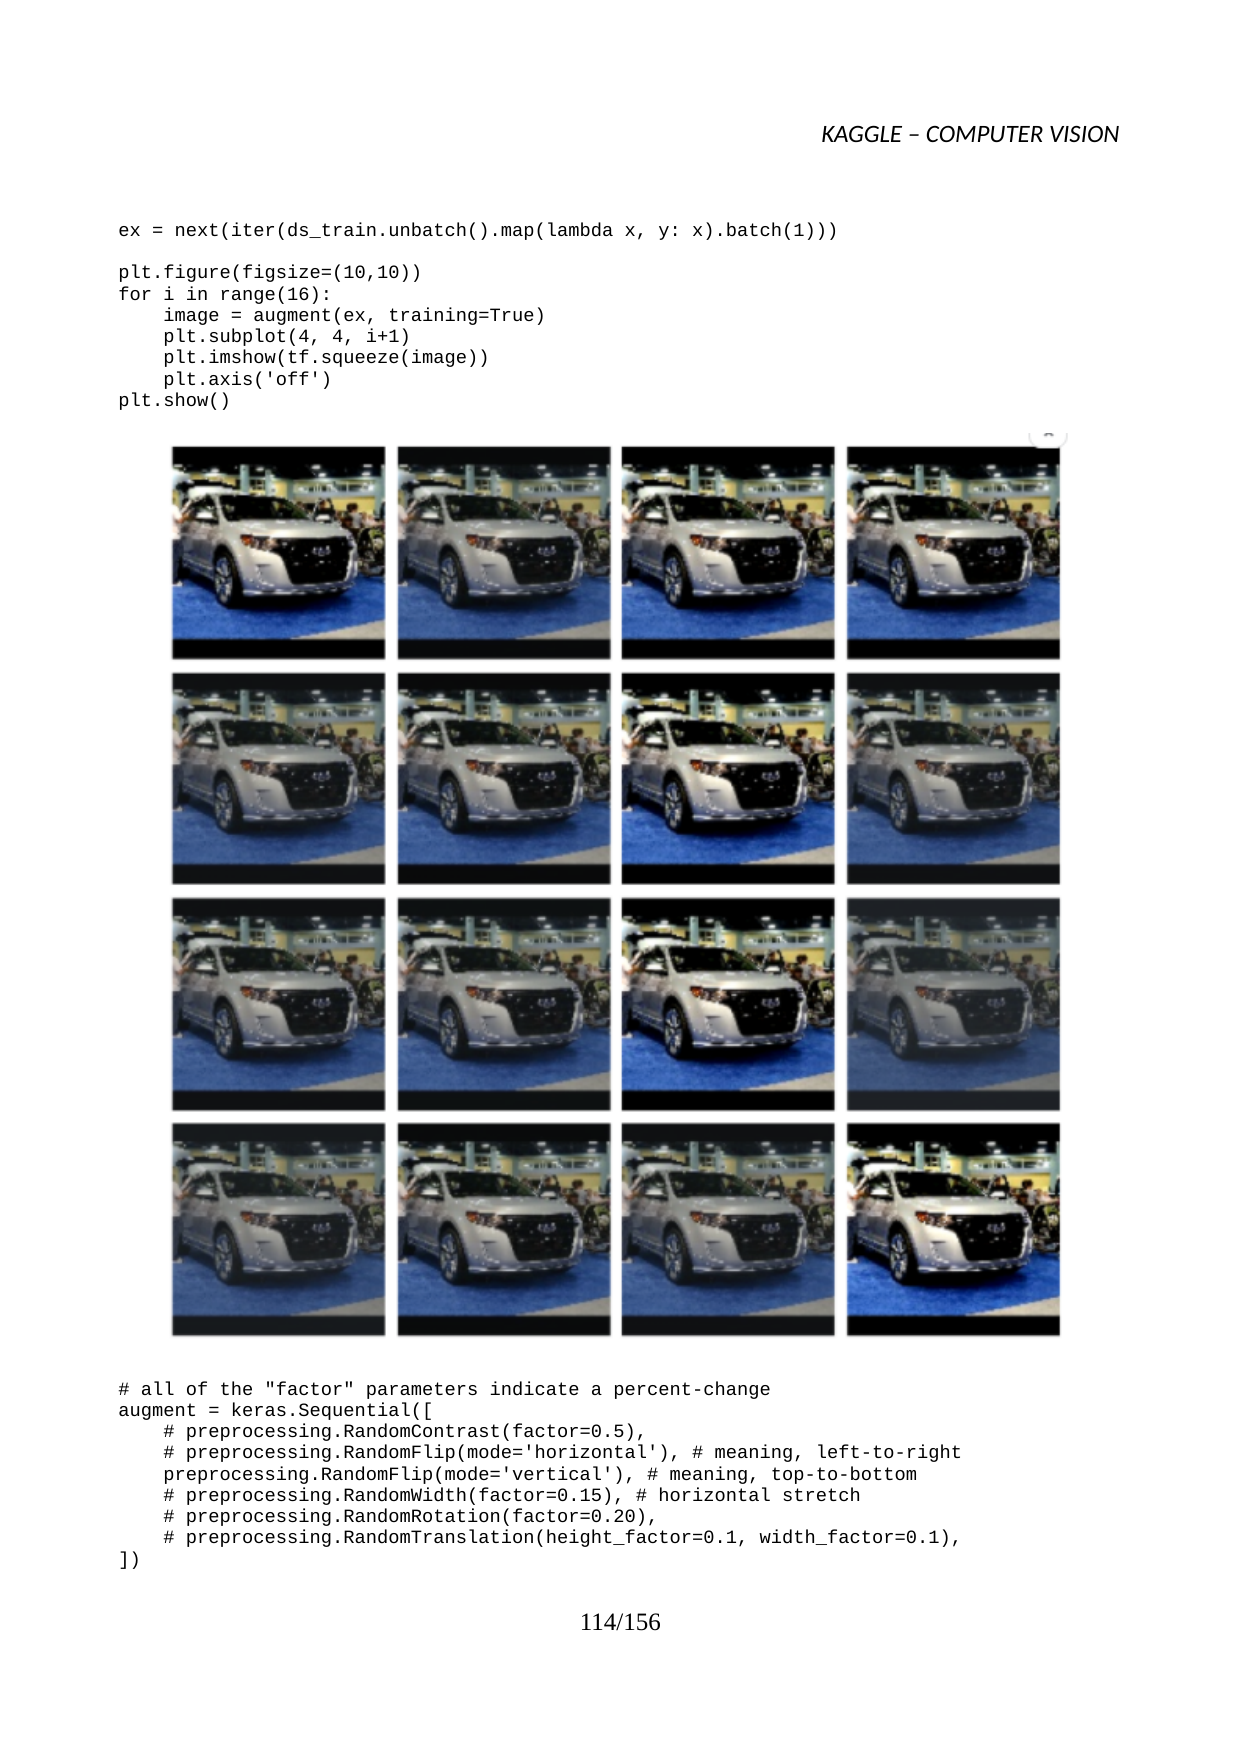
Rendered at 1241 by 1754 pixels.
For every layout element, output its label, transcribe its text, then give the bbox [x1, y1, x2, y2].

text augment = keras.Sequential([ [118, 1401, 1122, 1422]
picture [159, 433, 1082, 1359]
text plt.subplot(4, 4, i+1) [118, 327, 1122, 348]
text # all of the "factor" parameters indicate a percent-change [118, 1379, 1122, 1401]
text plt.axis('off') [118, 369, 1122, 391]
text # preprocessing.RandomWidth(factor=0.15), # horizontal stretch [118, 1486, 1122, 1507]
text # preprocessing.RandomTranslation(height_factor=0.1, width_factor=0.1), [118, 1528, 1122, 1549]
text for i in range(16): [118, 284, 1122, 306]
text # preprocessing.RandomRotation(factor=0.20), [118, 1507, 1122, 1528]
text image = augment(ex, training=True) [118, 306, 1122, 327]
text ex = next(iter(ds_train.unbatch().map(lambda x, y: x).batch(1))) [118, 221, 1122, 242]
text preprocessing.RandomFlip(mode='vertical'), # meaning, top-to-bottom [118, 1464, 1122, 1486]
text # preprocessing.RandomContrast(factor=0.5), [118, 1422, 1122, 1443]
text plt.imshow(tf.squeeze(image)) [118, 348, 1122, 369]
text # preprocessing.RandomFlip(mode='horizontal'), # meaning, left-to-right [118, 1443, 1122, 1464]
text plt.show() [118, 391, 1122, 412]
text ]) [118, 1549, 1122, 1571]
text plt.figure(figsize=(10,10)) [118, 263, 1122, 284]
